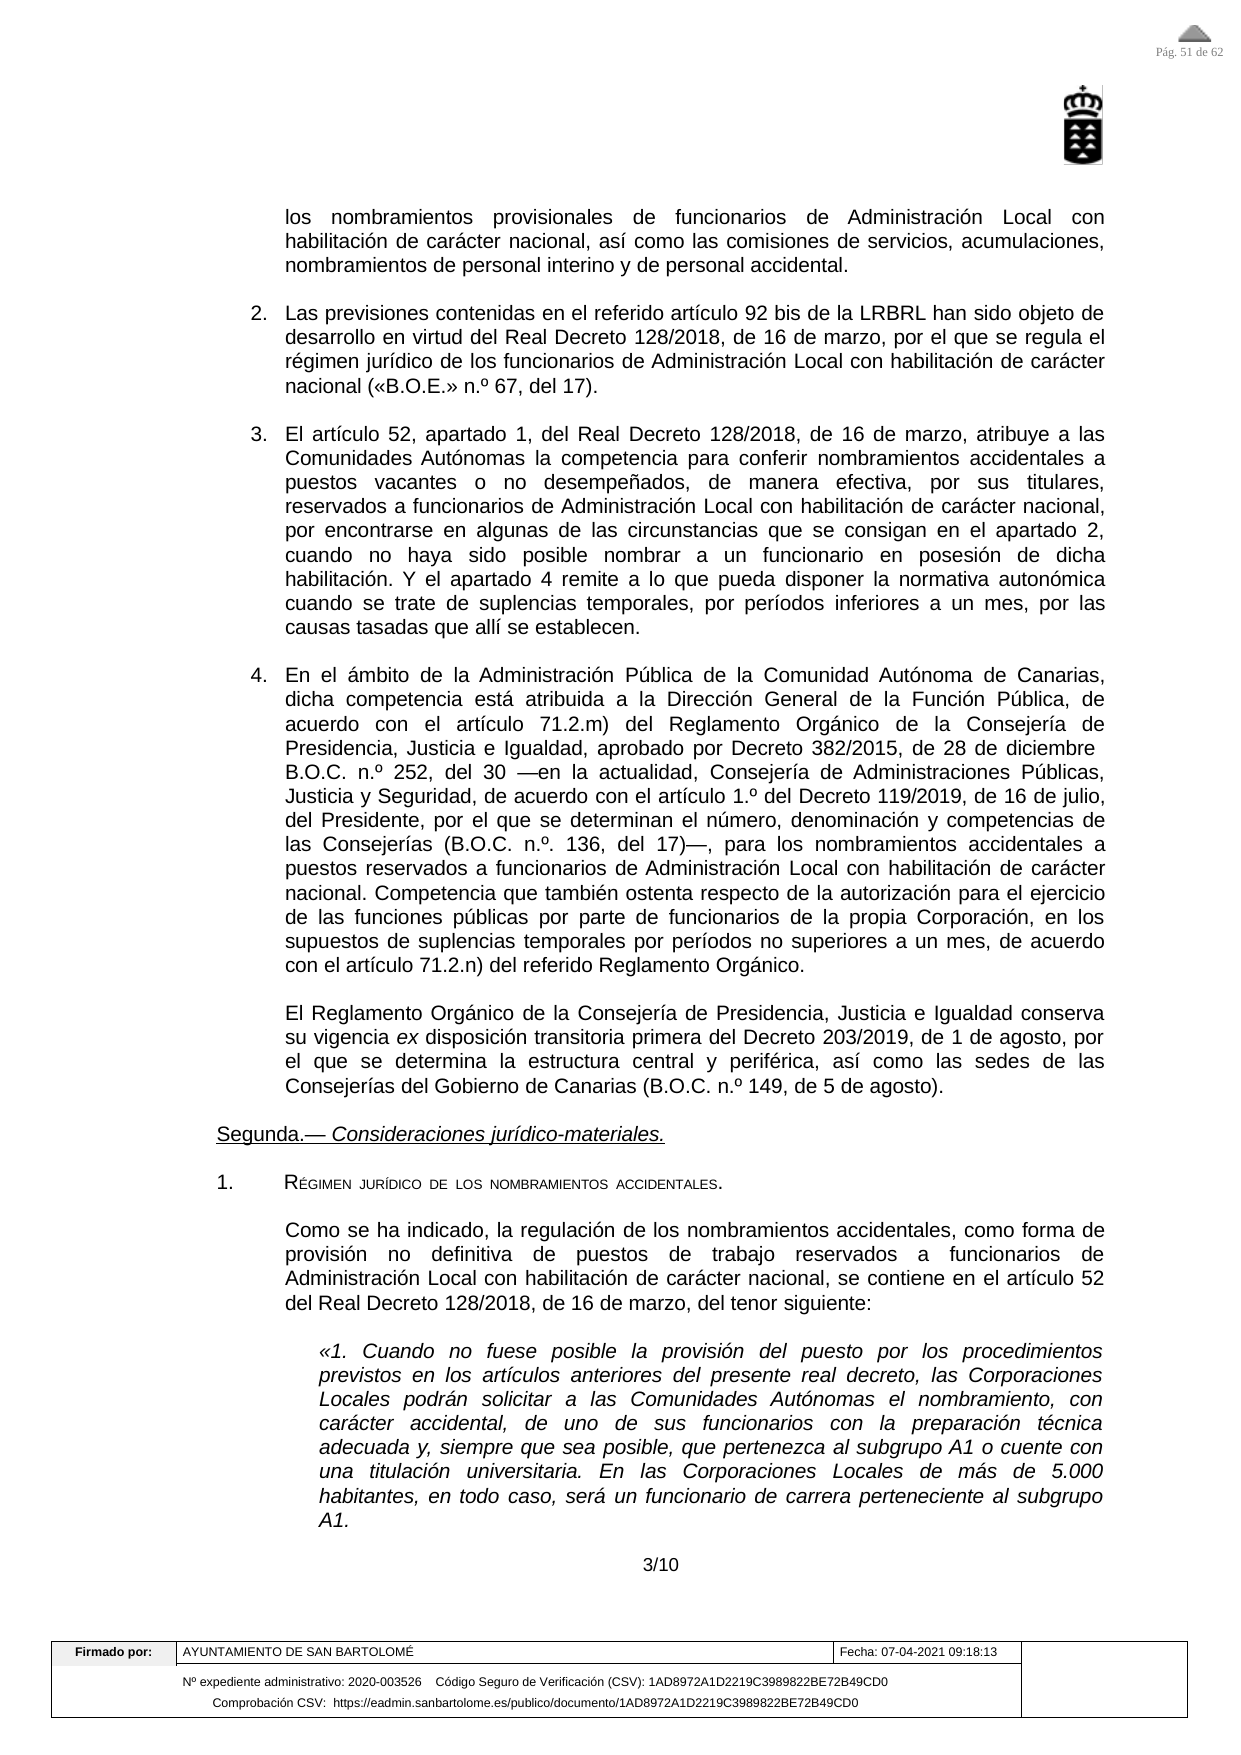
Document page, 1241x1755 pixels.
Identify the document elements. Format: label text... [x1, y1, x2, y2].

table_header AYUNTAMIENTO DE SAN BARTOLOMÉ [177, 1642, 833, 1663]
text «1. Cuando no fuese posible la provisión del puesto por los procedimientos previstos en los artículos anteriores del presente real decreto, las Corporaciones Locales podrán solicitar a las Comunidades Autónomas el nombramiento, con carácter accidental, de uno de sus funcionarios con la preparación técnica adecuada y, siempre que sea posible, que pertenezca al subgrupo A1 o cuente con una titulación universitaria. En las Corporaciones Locales de más de 5.000 habitantes, en todo caso, será un funcionario de carrera perteneciente al subgrupo A1. [319, 1338, 1103, 1532]
list El artículo 52, apartado 1, del Real Decreto 128/2018, de 16 de marzo, atribuye a las Comunidades Autónomas la competencia para conferir nombramientos accidentales a puestos vacantes o no desempeñados, de manera efectiva, por sus titulares, reservados a funcionarios de Administración Local con habilitación de carácter nacional, por encontrarse en algunas de las circunstancias que se consigan en el apartado 2, cuando no haya sido posible nombrar a un funcionario en posesión de dicha habilitación. Y el apartado 4 remite a lo que pueda disponer la normativa autonómica cuando se trate de suplencias temporales, por períodos inferiores a un mes, por las causas tasadas que allí se establecen. [250, 422, 1105, 639]
list RÉGIMEN JURÍDICO DE LOS NOMBRAMIENTOS ACCIDENTALES. [216, 1170, 1236, 1194]
list En el ámbito de la Administración Pública de la Comunidad Autónoma de Canarias, dicha competencia está atribuida a la Dirección General de la Función Pública, de acuerdo con el artículo 71.2.m) del Reglamento Orgánico de la Consejería de Presidencia, Justicia e Igualdad, aprobado por Decreto 382/2015, de 28 de diciembre [250, 663, 1105, 759]
text los nombramientos provisionales de funcionarios de Administración Local con habilitación de carácter nacional, así como las comisiones de servicios, acumulaciones, nombramientos de personal interino y de personal accidental. [285, 204, 1105, 277]
text Segunda.— Consideraciones jurídico-materiales. [216, 1122, 1236, 1146]
text 3/10 [499, 1554, 822, 1575]
text El Reglamento Orgánico de la Consejería de Presidencia, Justicia e Igualdad conserva su vigencia ex disposición transitoria primera del Decreto 203/2019, de 1 de agosto, por el que se determina la estructura central y periférica, así como las sedes de las Consejerías del Gobierno de Canarias (B.O.C. n.º 149, de 5 de agosto). [285, 1001, 1104, 1097]
table_header Firmado por: [52, 1642, 176, 1663]
table_header [1022, 1642, 1187, 1717]
table_header Fecha: 07-04-2021 09:18:13 [834, 1642, 1021, 1663]
list Las previsiones contenidas en el referido artículo 92 bis de la LRBRL han sido objeto de desarrollo en virtud del Real Decreto 128/2018, de 16 de marzo, por el que se regula el régimen jurídico de los funcionarios de Administración Local con habilitación de carácter nacional («B.O.E.» n.º 67, del 17). [250, 301, 1105, 397]
text B.O.C. n.º 252, del 30 —en la actualidad, Consejería de Administraciones Públicas, Justicia y Seguridad, de acuerdo con el artículo 1.º del Decreto 119/2019, de 16 de julio, del Presidente, por el que se determinan el número, denominación y competencias de las Consejerías (B.O.C. n.º. 136, del 17)—, para los nombramientos accidentales a puestos reservados a funcionarios de Administración Local con habilitación de carácter nacional. Competencia que también ostenta respecto de la autorización para el ejercicio de las funciones públicas por parte de funcionarios de la propia Corporación, en los supuestos de suplencias temporales por períodos no superiores a un mes, de acuerdo con el artículo 71.2.n) del referido Reglamento Orgánico. [285, 759, 1105, 977]
table_cell Nº expediente administrativo: 2020-003526 Código Seguro de Verificación (CSV): 1AD8972A1D2219C3989822BE72B49CD0 Comprobación CSV: https://eadmin.sanbartolome.es/publico/documento/1AD8972A1D2219C3989822BE72B49CD0 [52, 1664, 1021, 1717]
text Como se ha indicado, la regulación de los nombramientos accidentales, como forma de provisión no definitiva de puestos de trabajo reservados a funcionarios de Administración Local con habilitación de carácter nacional, se contiene en el artículo 52 del Real Decreto 128/2018, de 16 de marzo, del tenor siguiente: [285, 1218, 1105, 1314]
